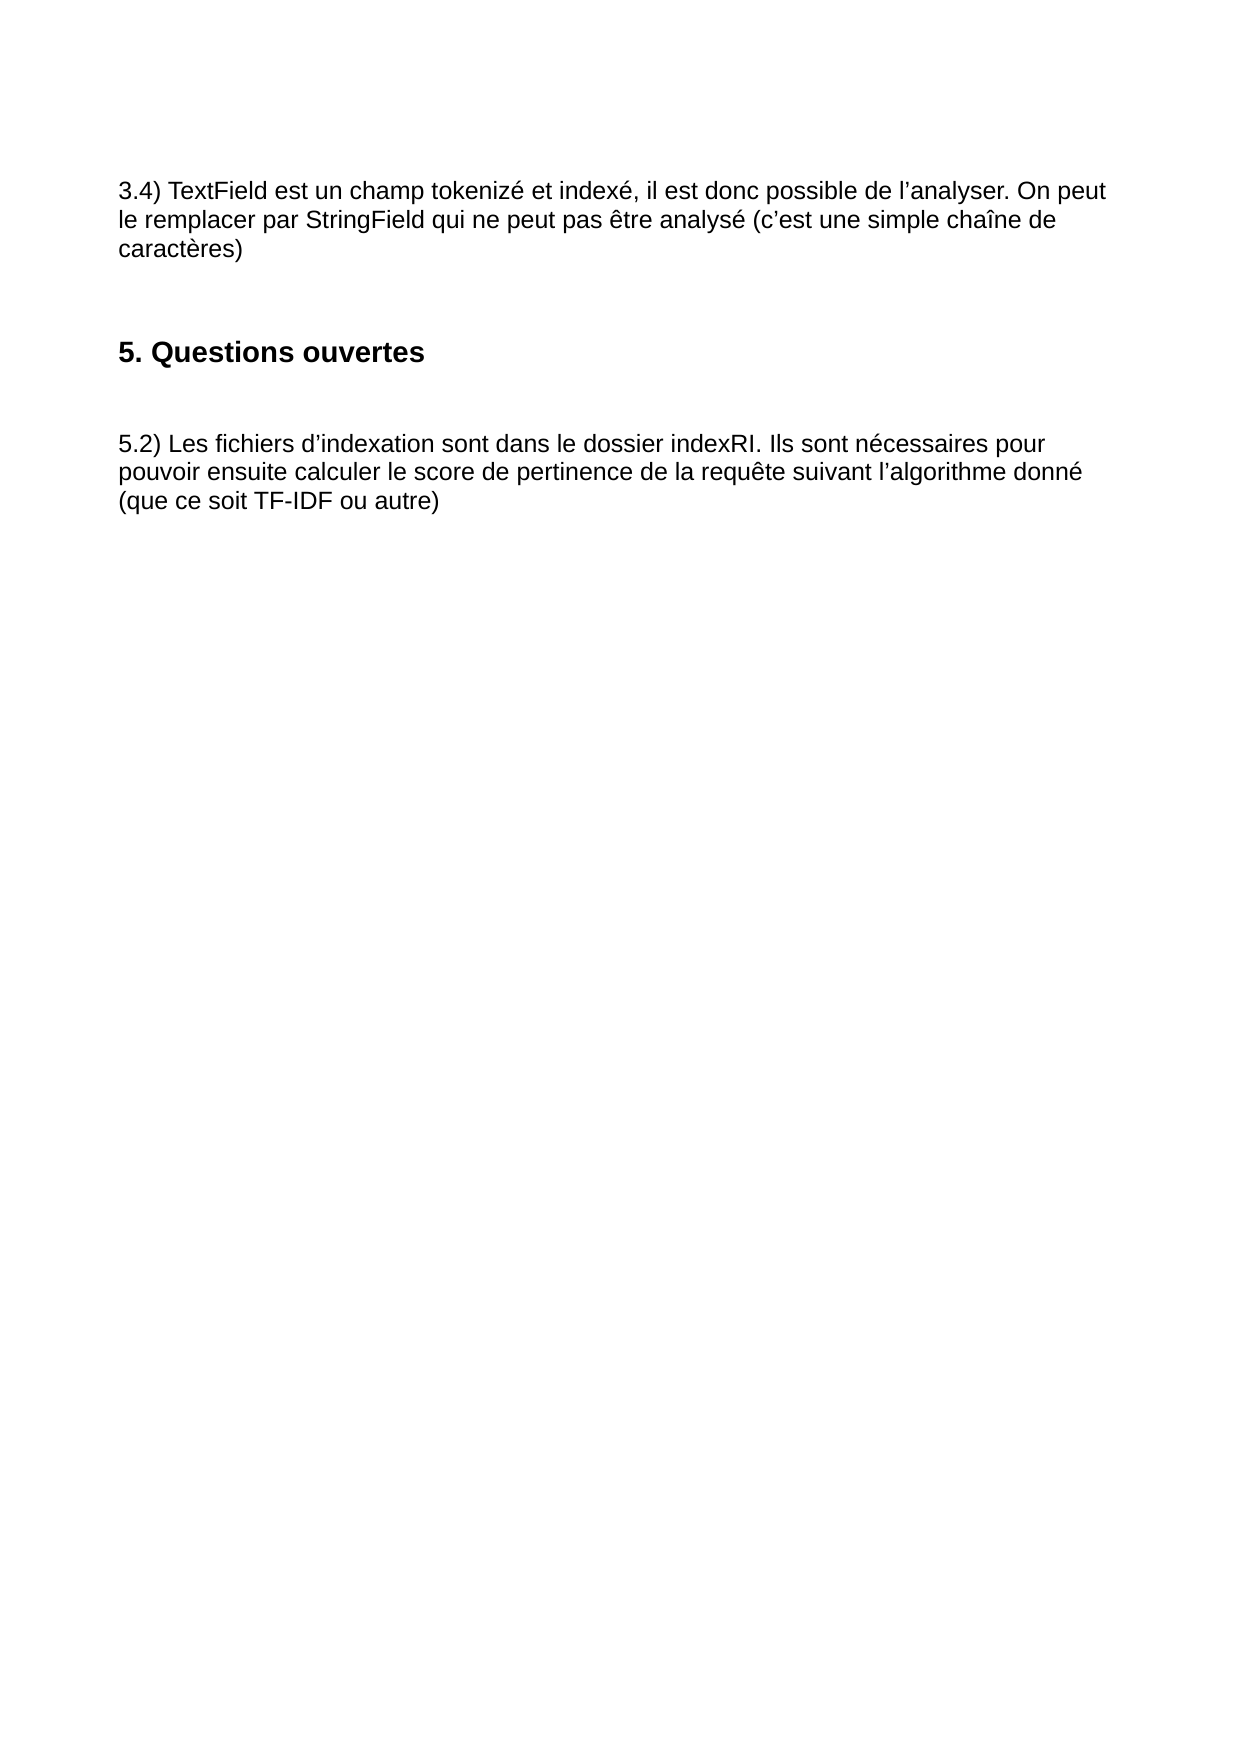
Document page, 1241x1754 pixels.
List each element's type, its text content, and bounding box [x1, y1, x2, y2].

text 3.4) TextField est un champ tokenizé et indexé, il est donc possible de l’analyser. On peut le remplacer par StringField qui ne peut pas être analysé (c’est une simple chaîne de caractères) [118, 176, 1122, 263]
text 5.2) Les fichiers d’indexation sont dans le dossier indexRI. Ils sont nécessaires pour pouvoir ensuite calculer le score de pertinence de la requête suivant l’algorithme donné (que ce soit TF-IDF ou autre) [118, 428, 1122, 515]
subtitle 5. Questions ouvertes [118, 335, 1122, 368]
